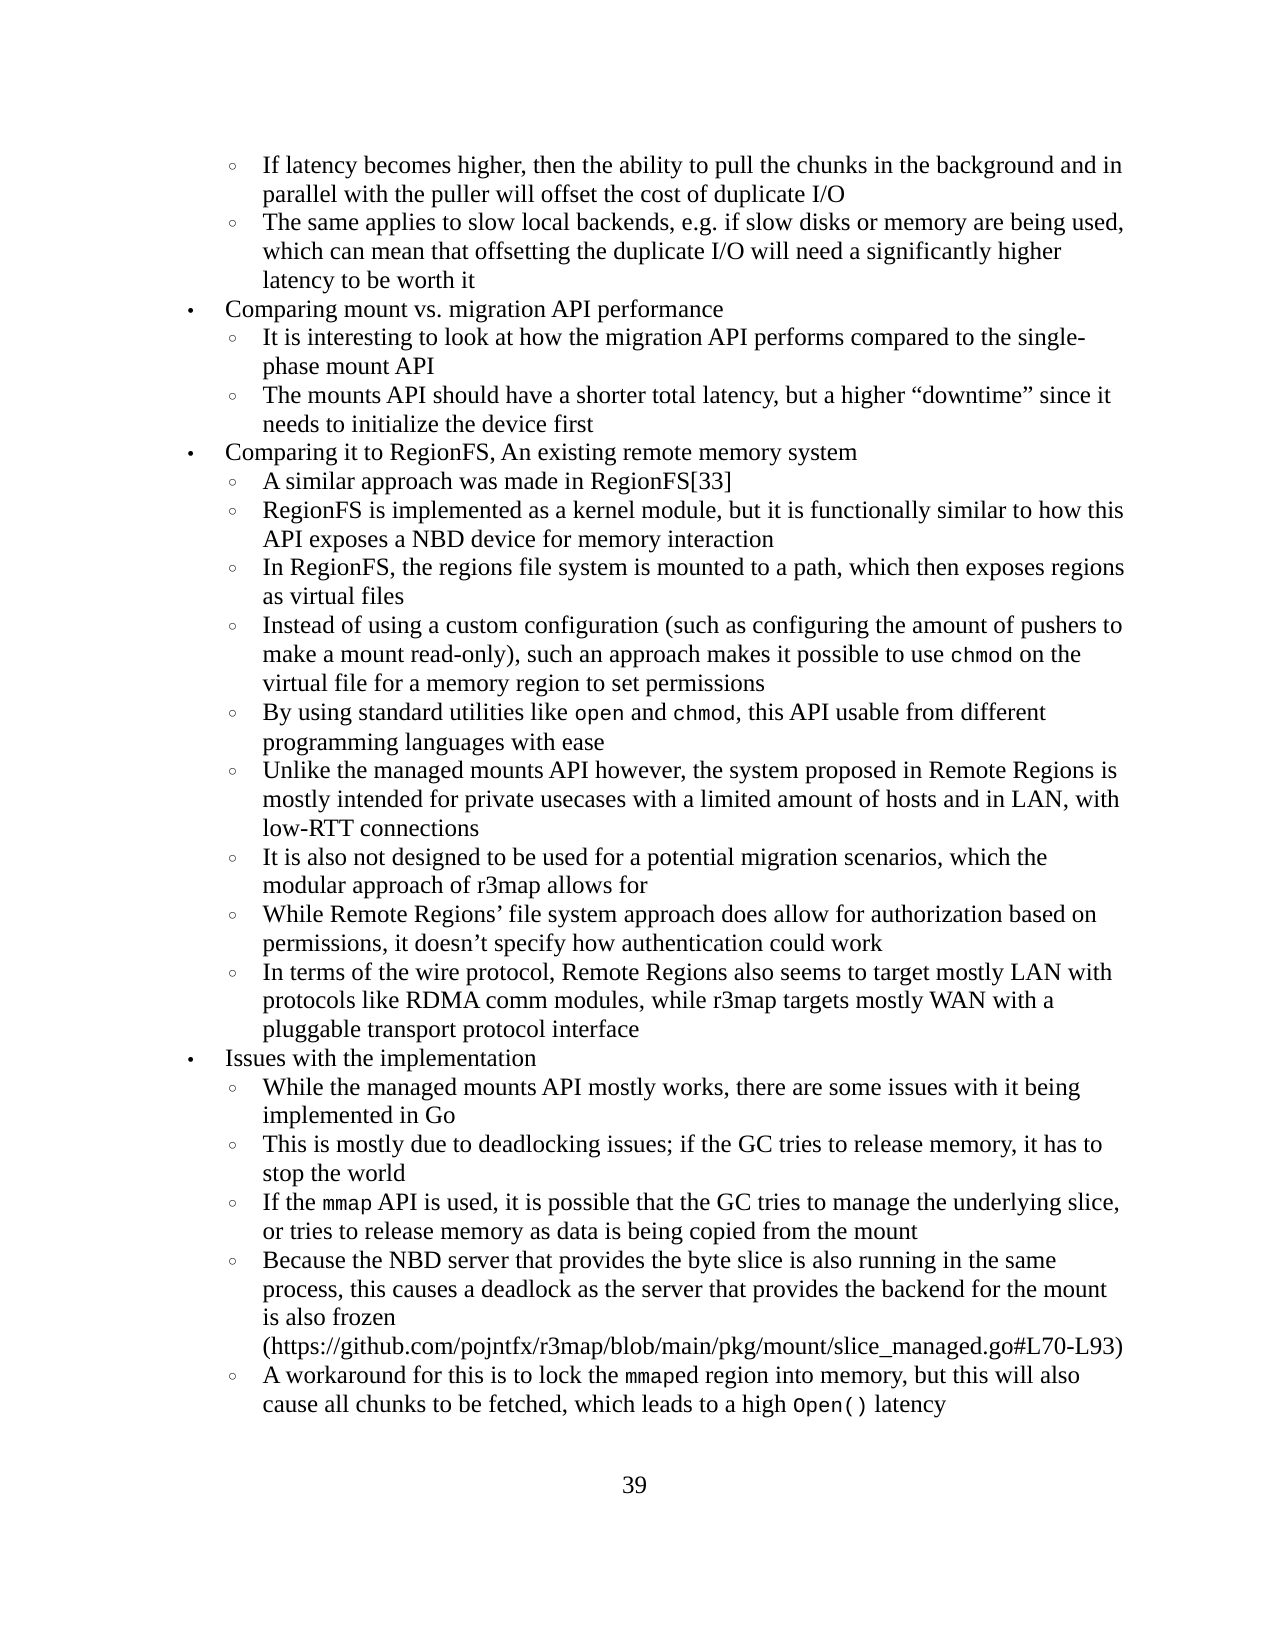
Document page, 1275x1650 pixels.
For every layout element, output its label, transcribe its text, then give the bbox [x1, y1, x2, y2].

list The same applies to slow local backends, e.g. if slow disks or memory are being used, which can mean that offsetting the duplicate I/O will need a significantly higher latency to be worth it [225, 207, 1125, 294]
list In RegionFS, the regions file system is mounted to a path, which then exposes regions as virtual files [225, 552, 1125, 610]
list By using standard utilities like open and chmod, this API usable from different programming languages with ease [225, 697, 1125, 755]
list A workaround for this is to lock the mmaped region into memory, but this will also cause all chunks to be fetched, which leads to a high Open() latency [225, 1360, 1125, 1419]
list A similar approach was made in RegionFS[33] [225, 466, 1125, 495]
list Comparing it to RegionFS, An existing remote memory system [187, 437, 1125, 466]
list This is mostly due to deadlocking issues; if the GC tries to release memory, it has to stop the world [225, 1129, 1125, 1187]
list Because the NBD server that provides the byte slice is also running in the same process, this causes a deadlock as the server that provides the backend for the mount is also frozen (https://github.com/pojntfx/r3map/blob/main/pkg/mount/slice_managed.go#L70-L93) [225, 1245, 1125, 1360]
list It is interesting to look at how the migration API performs compared to the single-phase mount API [225, 322, 1125, 380]
list In terms of the wire protocol, Remote Regions also seems to target mostly LAN with protocols like RDMA comm modules, while r3map targets mostly WAN with a pluggable transport protocol interface [225, 957, 1125, 1043]
list While Remote Regions’ file system approach does allow for authorization based on permissions, it doesn’t specify how authentication could work [225, 899, 1125, 957]
list If the mmap API is used, it is possible that the GC tries to manage the underlying slice, or tries to release memory as data is being copied from the mount [225, 1187, 1125, 1245]
list Instead of using a custom configuration (such as configuring the amount of pushers to make a mount read-only), such an approach makes it possible to use chmod on the virtual file for a memory region to set permissions [225, 610, 1125, 697]
list While the managed mounts API mostly works, there are some issues with it being implemented in Go [225, 1072, 1125, 1129]
list It is also not designed to be used for a potential migration scenarios, which the modular approach of r3map allows for [225, 842, 1125, 899]
list The mounts API should have a shorter total latency, but a higher “downtime” since it needs to initialize the device first [225, 380, 1125, 437]
list Unlike the managed mounts API however, the system proposed in Remote Regions is mostly intended for private usecases with a limited amount of hosts and in LAN, with low-RTT connections [225, 755, 1125, 842]
list Comparing mount vs. migration API performance [187, 294, 1125, 322]
list Issues with the implementation [187, 1043, 1125, 1072]
list If latency becomes higher, then the ability to pull the chunks in the background and in parallel with the puller will offset the cost of duplicate I/O [225, 150, 1125, 207]
list RegionFS is implemented as a kernel module, but it is functionally similar to how this API exposes a NBD device for memory interaction [225, 495, 1125, 552]
